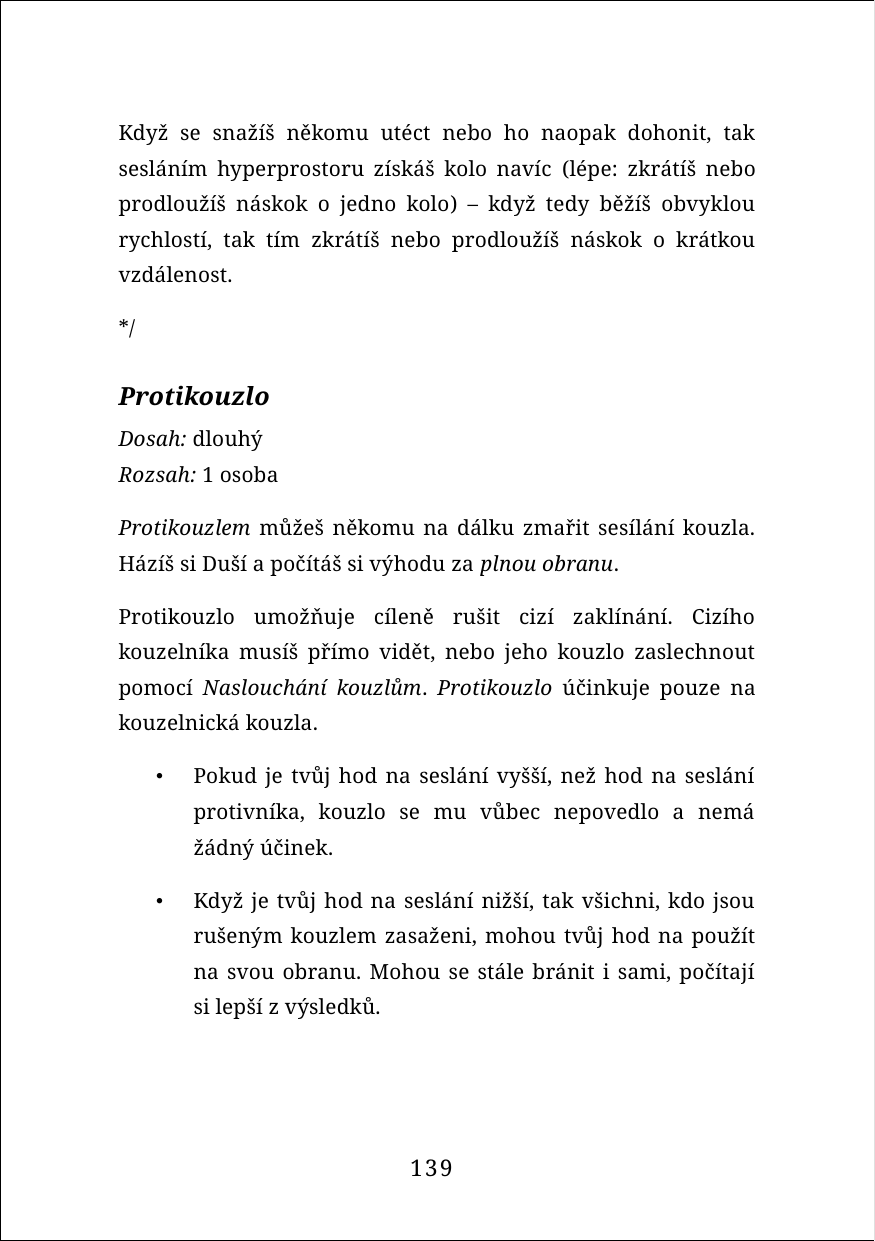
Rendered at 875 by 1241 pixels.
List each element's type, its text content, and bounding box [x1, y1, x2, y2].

text */ [118, 313, 756, 342]
list Pokud je tvůj hod na seslání vyšší, než hod na seslání protivníka, kouzlo se mu vůbec nepovedlo a nemá žádný účinek. [156, 762, 756, 861]
text Protikouzlo umožňuje cíleně rušit cizí zaklínání. Cizího kouzelníka musíš přímo vidět, nebo jeho kouzlo zaslechnout pomocí Naslouchání kouzlům. Protikouzlo účinkuje pouze na kouzelnická kouzla. [118, 602, 756, 737]
text Když se snažíš někomu utéct nebo ho naopak dohonit, tak sesláním hyperprostoru získáš kolo navíc (lépe: zkrátíš nebo prodloužíš náskok o jedno kolo) – když tedy běžíš obvyklou rychlostí, tak tím zkrátíš nebo prodloužíš náskok o krátkou vzdálenost. [118, 118, 756, 289]
list Když je tvůj hod na seslání nižší, tak všichni, kdo jsou rušeným kouzlem zasaženi, mohou tvůj hod na použít na svou obranu. Mohou se stále bránit i sami, počítají si lepší z výsledků. [156, 886, 756, 1021]
text Dosah: dlouhý Rozsah: 1 osoba [118, 424, 756, 488]
text Protikouzlem můžeš někomu na dálku zmařit sesílání kouzla. Házíš si Duší a počítáš si výhodu za plnou obranu. [118, 513, 756, 577]
subtitle Protikouzlo [118, 378, 756, 413]
